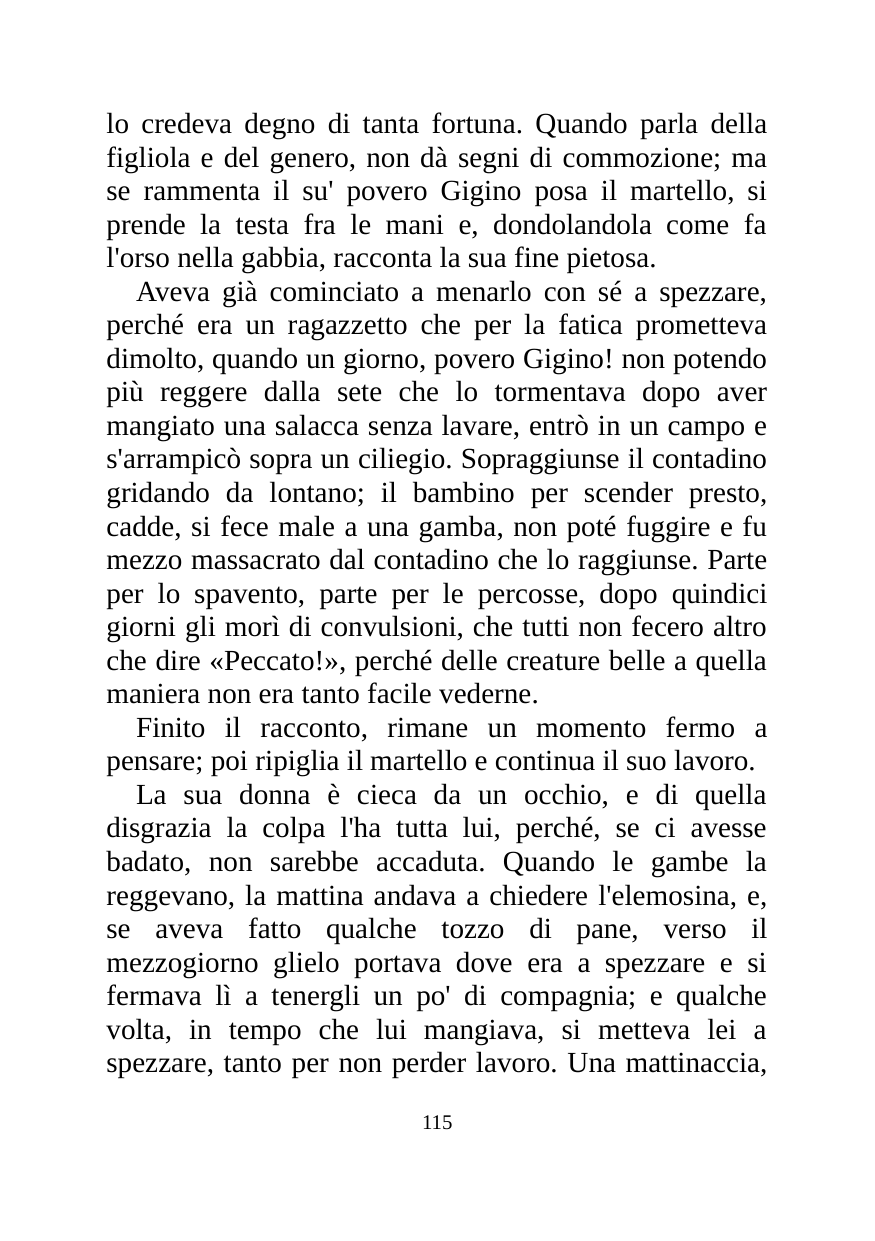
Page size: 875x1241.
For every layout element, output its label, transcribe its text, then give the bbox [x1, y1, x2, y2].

text La sua donna è cieca da un occhio, e di quella disgrazia la colpa l'ha tutta lui, perché, se ci avesse badato, non sarebbe accaduta. Quando le gambe la reggevano, la mattina andava a chiedere l'elemosina, e, se aveva fatto qualche tozzo di pane, verso il mezzogiorno glielo portava dove era a spezzare e si fermava lì a tenergli un po' di compagnia; e qualche volta, in tempo che lui mangiava, si metteva lei a spezzare, tanto per non perder lavoro. Una mattinaccia, [106, 777, 768, 1079]
text Finito il racconto, rimane un momento fermo a pensare; poi ripiglia il martello e continua il suo lavoro. [106, 710, 768, 777]
text lo credeva degno di tanta fortuna. Quando parla della figliola e del genero, non dà segni di commozione; ma se rammenta il su' povero Gigino posa il martello, si prende la testa fra le mani e, dondolandola come fa l'orso nella gabbia, racconta la sua fine pietosa. [106, 106, 768, 274]
text Aveva già cominciato a menarlo con sé a spezzare, perché era un ragazzetto che per la fatica prometteva dimolto, quando un giorno, povero Gigino! non potendo più reggere dalla sete che lo tormentava dopo aver mangiato una salacca senza lavare, entrò in un campo e s'arrampicò sopra un ciliegio. Sopraggiunse il contadino gridando da lontano; il bambino per scender presto, cadde, si fece male a una gamba, non poté fuggire e fu mezzo massacrato dal contadino che lo raggiunse. Parte per lo spavento, parte per le percosse, dopo quindici giorni gli morì di convulsioni, che tutti non fecero altro che dire «Peccato!», perché delle creature belle a quella maniera non era tanto facile vederne. [106, 274, 768, 710]
